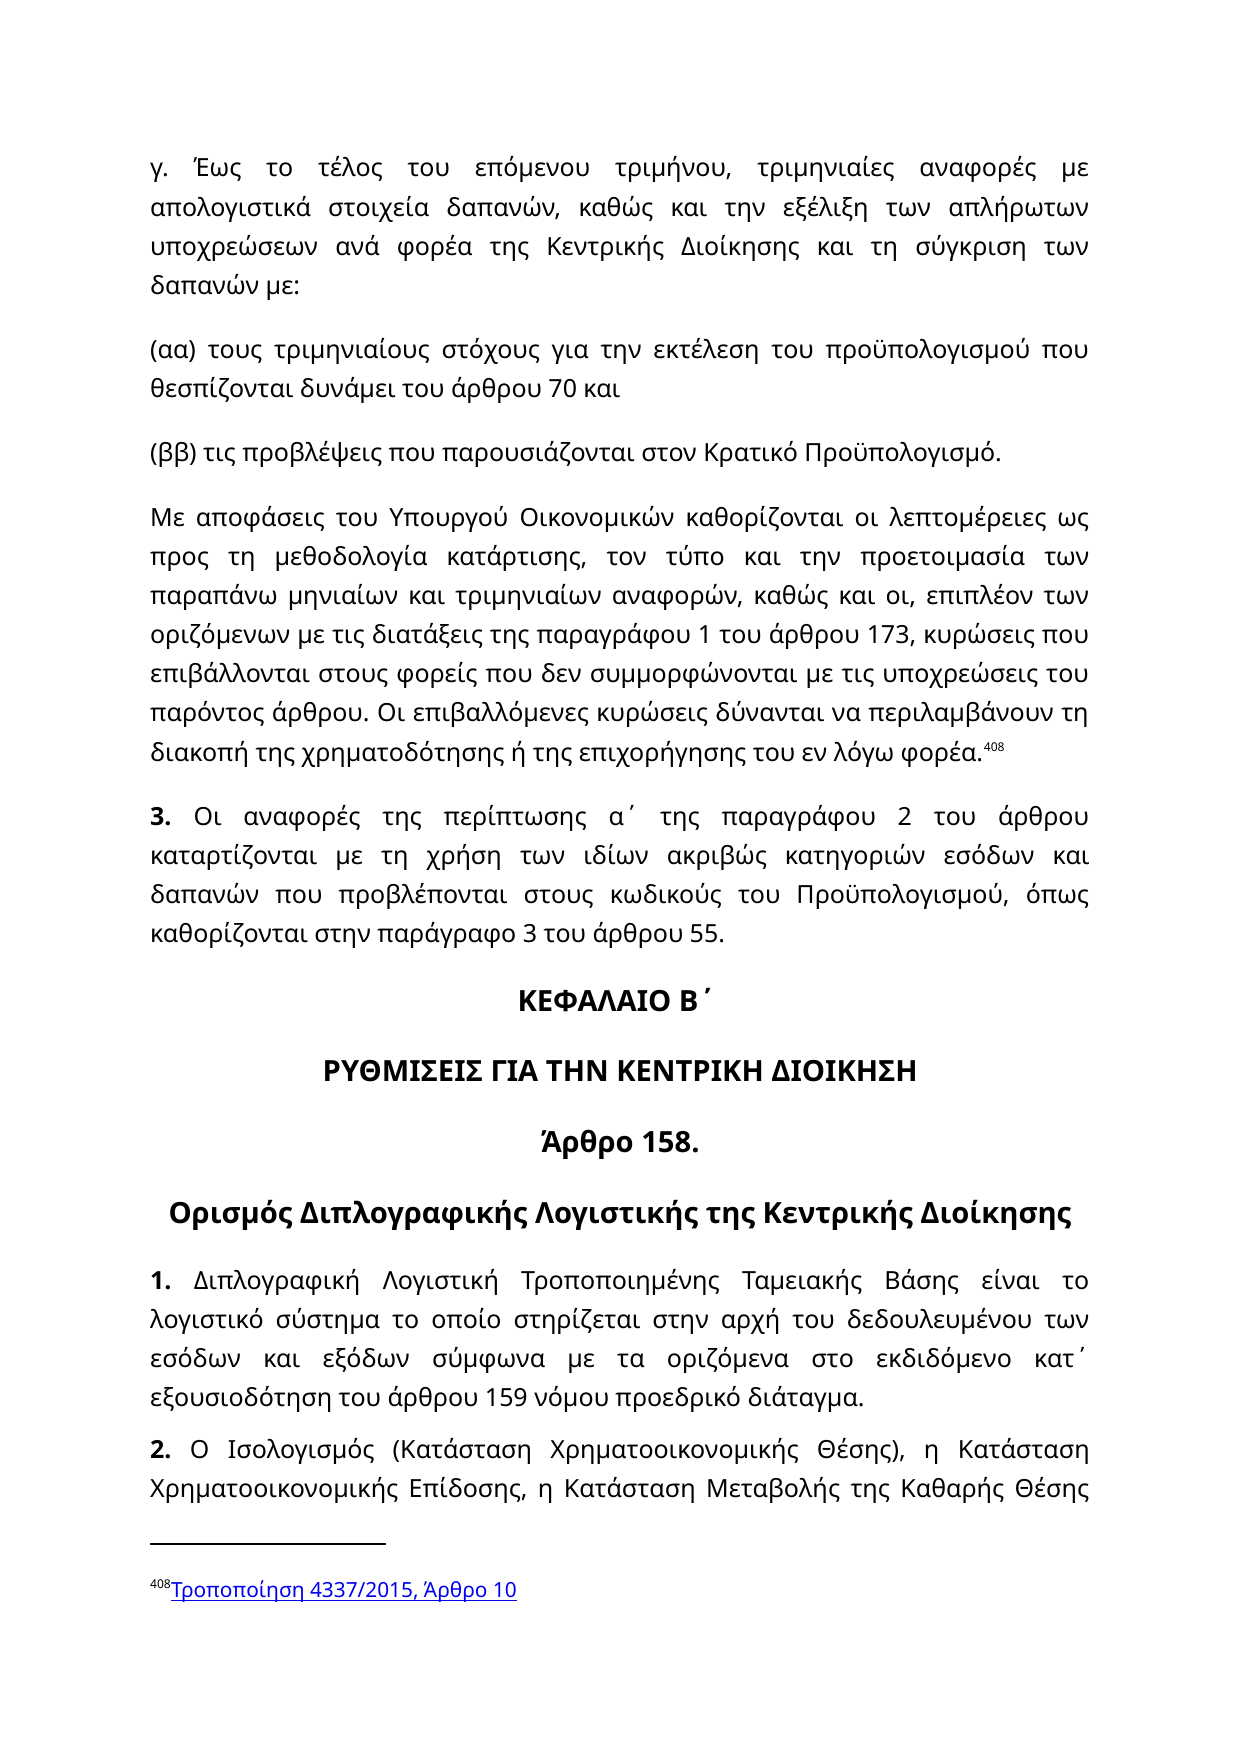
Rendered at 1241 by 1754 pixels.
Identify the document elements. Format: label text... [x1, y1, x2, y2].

text Τροποποίηση 4337/2015, Άρθρο 10 [150, 1576, 1090, 1604]
subtitle ΡΥΘΜΙΣΕΙΣ ΓΙΑ ΤΗΝ ΚΕΝΤΡΙΚΗ ΔΙΟΙΚΗΣΗ [150, 1051, 1090, 1090]
text 2. Ο Ισολογισμός (Κατάσταση Χρηματοοικονομικής Θέσης), η Κατάσταση Χρηματοοικονομικής Επίδοσης, η Κατάσταση Μεταβολής της Καθαρής Θέσης [150, 1432, 1090, 1505]
text (ββ) τις προβλέψεις που παρουσιάζονται στον Κρατικό Προϋπολογισμό. [150, 435, 1090, 469]
text 3. Οι αναφορές της περίπτωσης α΄ της παραγράφου 2 του άρθρου καταρτίζονται με τη χρήση των ιδίων ακριβώς κατηγοριών εσόδων και δαπανών που προβλέπονται στους κωδικούς του Προϋπολογισμού, όπως καθορίζονται στην παράγραφο 3 του άρθρου 55. [150, 798, 1090, 950]
text 1. Διπλογραφική Λογιστική Τροποποιημένης Ταμειακής Βάσης είναι το λογιστικό σύστημα το οποίο στηρίζεται στην αρχή του δεδουλευμένου των εσόδων και εξόδων σύμφωνα με τα οριζόμενα στο εκδιδόμενο κατ΄ εξουσιοδότηση του άρθρου 159 νόμου προεδρικό διάταγμα. [150, 1262, 1090, 1414]
subtitle Άρθρο 158. [150, 1121, 1090, 1161]
text γ. Έως το τέλος του επόμενου τριμήνου, τριμηνιαίες αναφορές με απολογιστικά στοιχεία δαπανών, καθώς και την εξέλιξη των απλήρωτων υποχρεώσεων ανά φορέα της Κεντρικής Διοίκησης και τη σύγκριση των δαπανών με: [150, 150, 1090, 302]
subtitle ΚΕΦΑΛΑΙΟ Β΄ [150, 980, 1090, 1020]
subtitle Ορισμός Διπλογραφικής Λογιστικής της Κεντρικής Διοίκησης [150, 1192, 1090, 1232]
text Με αποφάσεις του Υπουργού Οικονομικών καθορίζονται οι λεπτομέρειες ως προς τη μεθοδολογία κατάρτισης, τον τύπο και την προετοιμασία των παραπάνω μηνιαίων και τριμηνιαίων αναφορών, καθώς και οι, επιπλέον των οριζόμενων με τις διατάξεις της παραγράφου 1 του άρθρου 173, κυρώσεις που επιβάλλονται στους φορείς που δεν συμμορφώνονται με τις υποχρεώσεις του παρόντος άρθρου. Οι επιβαλλόμενες κυρώσεις δύνανται να περιλαμβάνουν τη διακοπή της χρηματοδότησης ή της επιχορήγησης του εν λόγω φορέα. [150, 499, 1090, 768]
text (αα) τους τριμηνιαίους στόχους για την εκτέλεση του προϋπολογισμού που θεσπίζονται δυνάμει του άρθρου 70 και [150, 332, 1090, 405]
